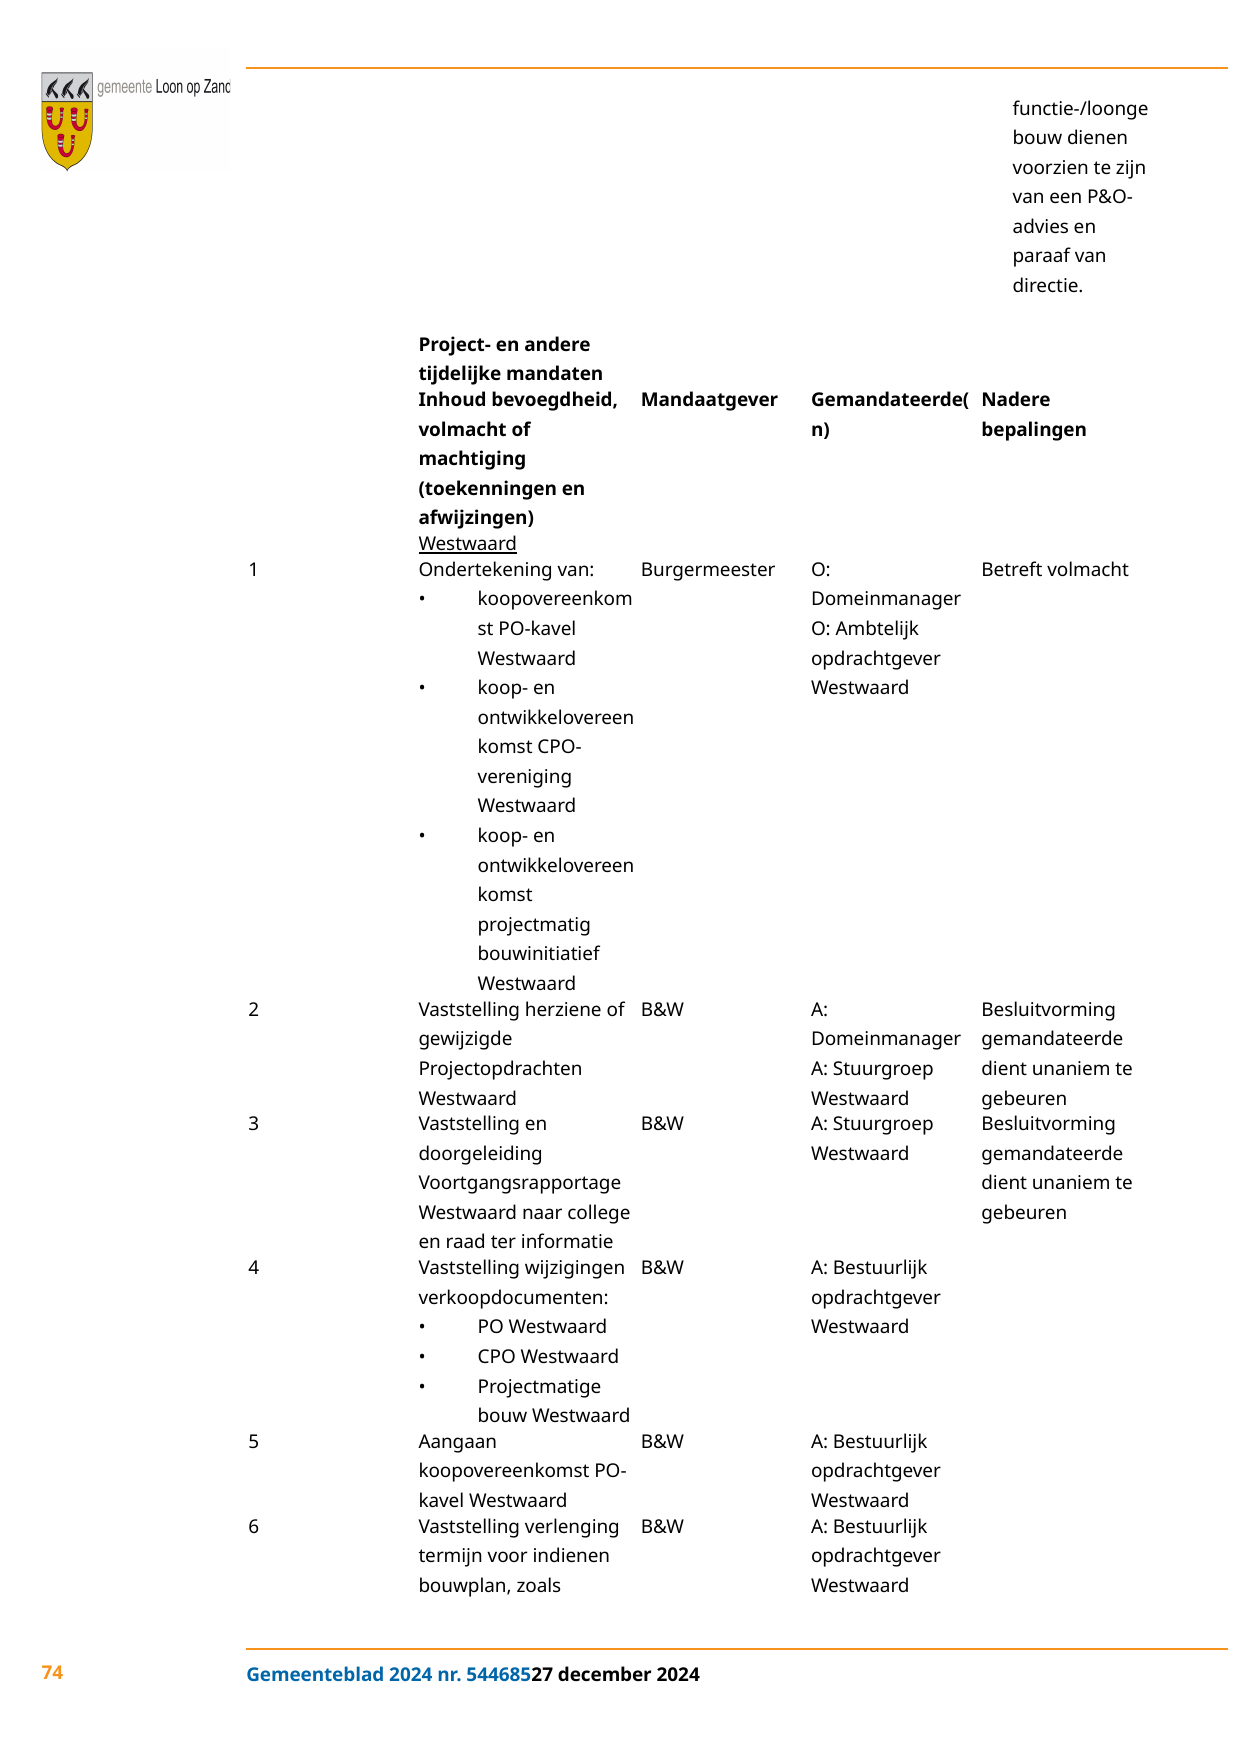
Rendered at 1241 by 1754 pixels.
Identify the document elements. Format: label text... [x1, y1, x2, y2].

table_cell [811, 530, 981, 556]
table_cell [248, 530, 418, 556]
table_cell [981, 530, 1152, 556]
table_cell Mandaatgever [641, 386, 811, 530]
table_cell 5 [248, 1428, 418, 1513]
table_cell Besluitvorming gemandateerde dient unaniem te gebeuren [981, 1110, 1152, 1254]
table_cell B&W [641, 1513, 811, 1598]
table_cell A: Domeinmanager A: Stuurgroep Westwaard [811, 996, 981, 1110]
table_cell Westwaard [418, 530, 641, 556]
table_header Project- en andere tijdelijke mandaten [418, 331, 641, 386]
table_cell A: Bestuurlijk opdrachtgever Westwaard [811, 1513, 981, 1598]
table_cell A: Stuurgroep Westwaard [811, 1110, 981, 1254]
table_cell B&W [641, 1110, 811, 1254]
table_cell [767, 95, 953, 298]
table_cell 6 [248, 1513, 418, 1598]
table_cell [981, 1255, 1152, 1428]
table_cell Burgermeester [641, 556, 811, 996]
table_cell B&W [641, 996, 811, 1110]
table_header [811, 331, 981, 386]
table_cell Gemandateerde(n) [811, 386, 981, 530]
table_cell O: Domeinmanager O: Ambtelijk opdrachtgever Westwaard [811, 556, 981, 996]
table_cell Vaststelling verlenging termijn voor indienen bouwplan, zoals [418, 1513, 641, 1598]
table_cell Nadere bepalingen [981, 386, 1152, 530]
table_cell Vaststelling herziene of gewijzigde Projectopdrachten Westwaard [418, 996, 641, 1110]
table_header [248, 331, 418, 386]
table_header [981, 331, 1152, 386]
table_cell functie-/loongebouw dienen voorzien te zijn van een P&O-advies en paraaf van directie. [953, 95, 1152, 298]
table_cell [633, 95, 767, 298]
table_cell B&W [641, 1255, 811, 1428]
table_cell 3 [248, 1110, 418, 1254]
table_cell [382, 95, 633, 298]
table_cell Betreft volmacht [981, 556, 1152, 996]
table_cell A: Bestuurlijk opdrachtgever Westwaard [811, 1428, 981, 1513]
table_cell [248, 386, 418, 530]
table_cell Vaststelling wijzigingen verkoopdocumenten: PO Westwaard CPO Westwaard Projectmatige bouw Westwaard [418, 1255, 641, 1428]
table_cell Aangaan koopovereenkomst PO-kavel Westwaard [418, 1428, 641, 1513]
table_cell 2 [248, 996, 418, 1110]
table_header [641, 331, 811, 386]
table_cell A: Bestuurlijk opdrachtgever Westwaard [811, 1255, 981, 1428]
table_cell [981, 1428, 1152, 1513]
table_cell B&W [641, 1428, 811, 1513]
table_cell Ondertekening van: koopovereenkomst PO-kavel Westwaard koop- en ontwikkelovereenkomst CPO-vereniging Westwaard koop- en ontwikkelovereenkomst projectmatig bouwinitiatief Westwaard [418, 556, 641, 996]
table_cell Inhoud bevoegdheid, volmacht of machtiging (toekenningen en afwijzingen) [418, 386, 641, 530]
table_cell 4 [248, 1255, 418, 1428]
table_cell [248, 95, 382, 298]
picture [41, 47, 231, 172]
table_cell 1 [248, 556, 418, 996]
table_cell [981, 1513, 1152, 1598]
table_cell Besluitvorming gemandateerde dient unaniem te gebeuren [981, 996, 1152, 1110]
table_cell Vaststelling en doorgeleiding Voortgangsrapportage Westwaard naar college en raad ter informatie [418, 1110, 641, 1254]
table_cell [641, 530, 811, 556]
